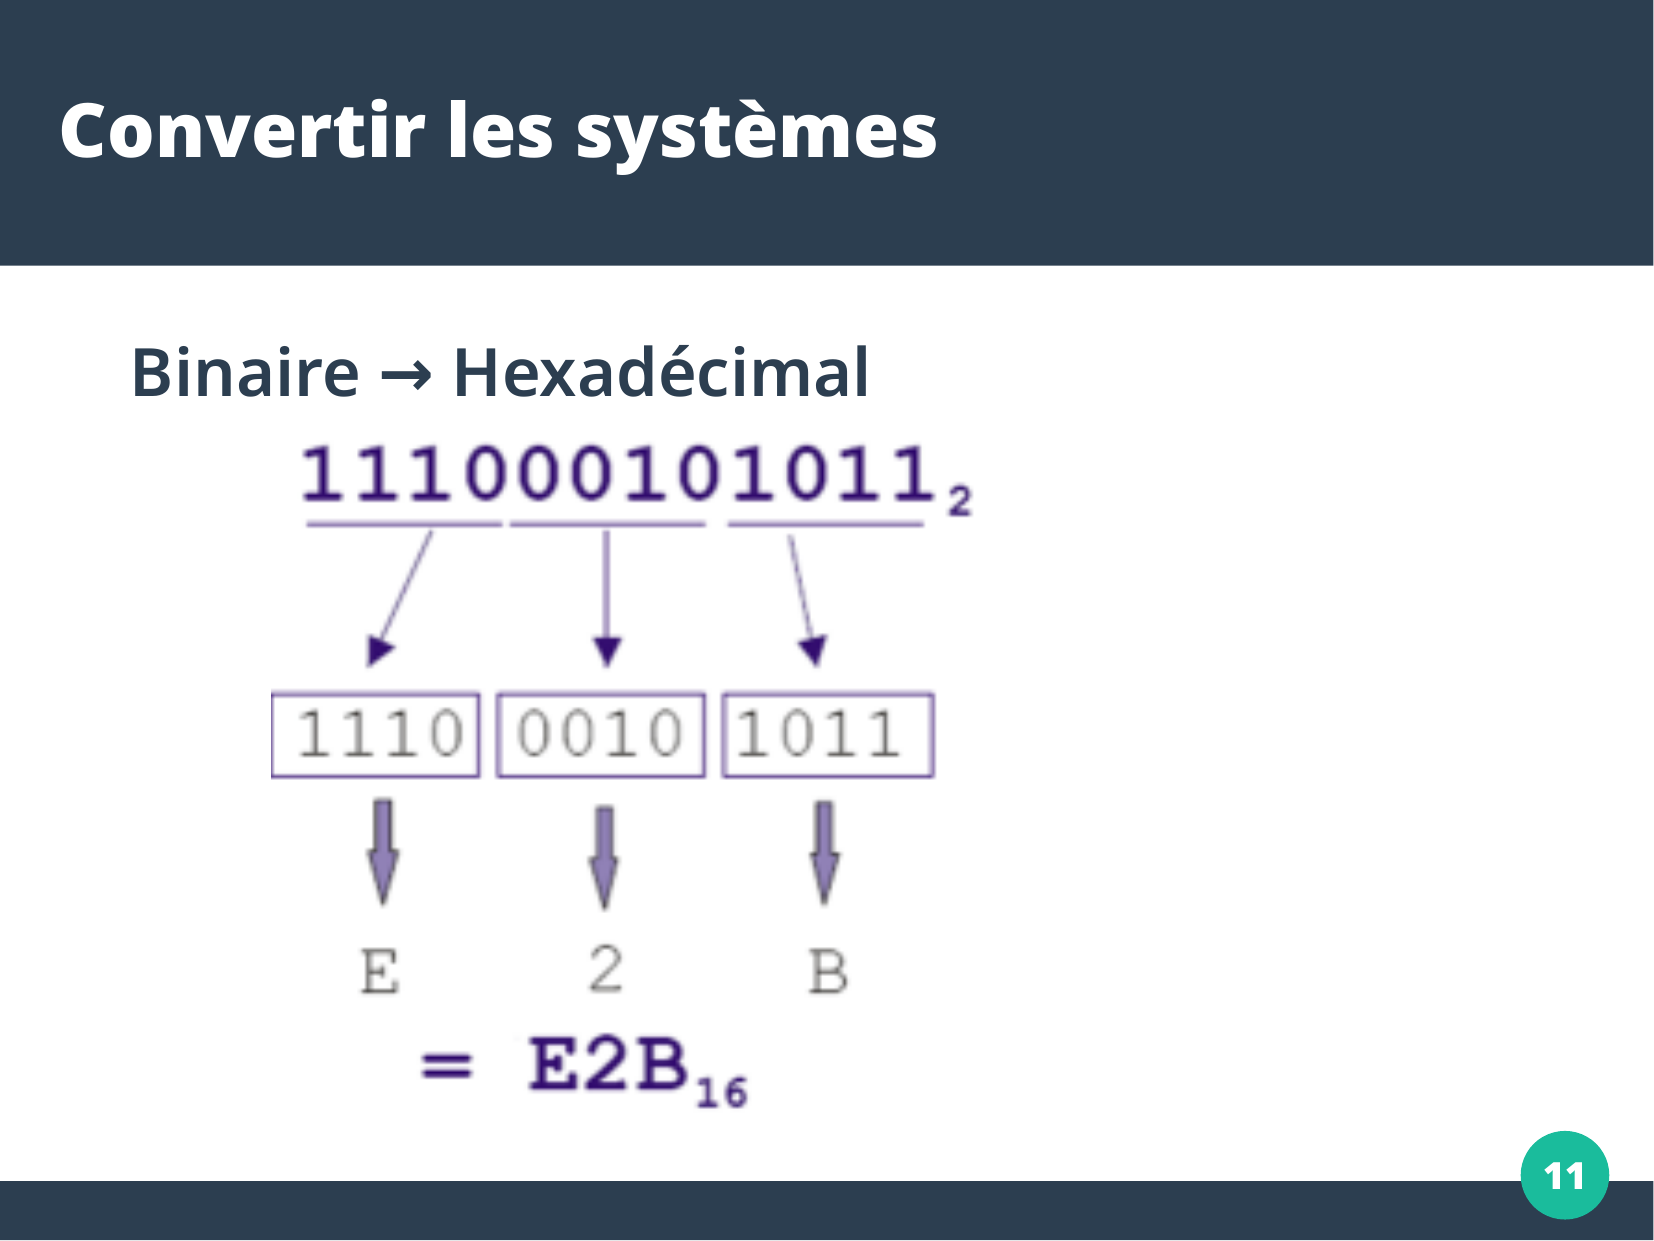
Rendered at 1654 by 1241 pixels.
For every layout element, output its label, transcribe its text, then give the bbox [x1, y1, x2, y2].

list Binaire → Hexadécimal [59, 324, 1595, 1152]
title Convertir les systèmes [59, 49, 1595, 207]
picture [271, 436, 981, 1120]
